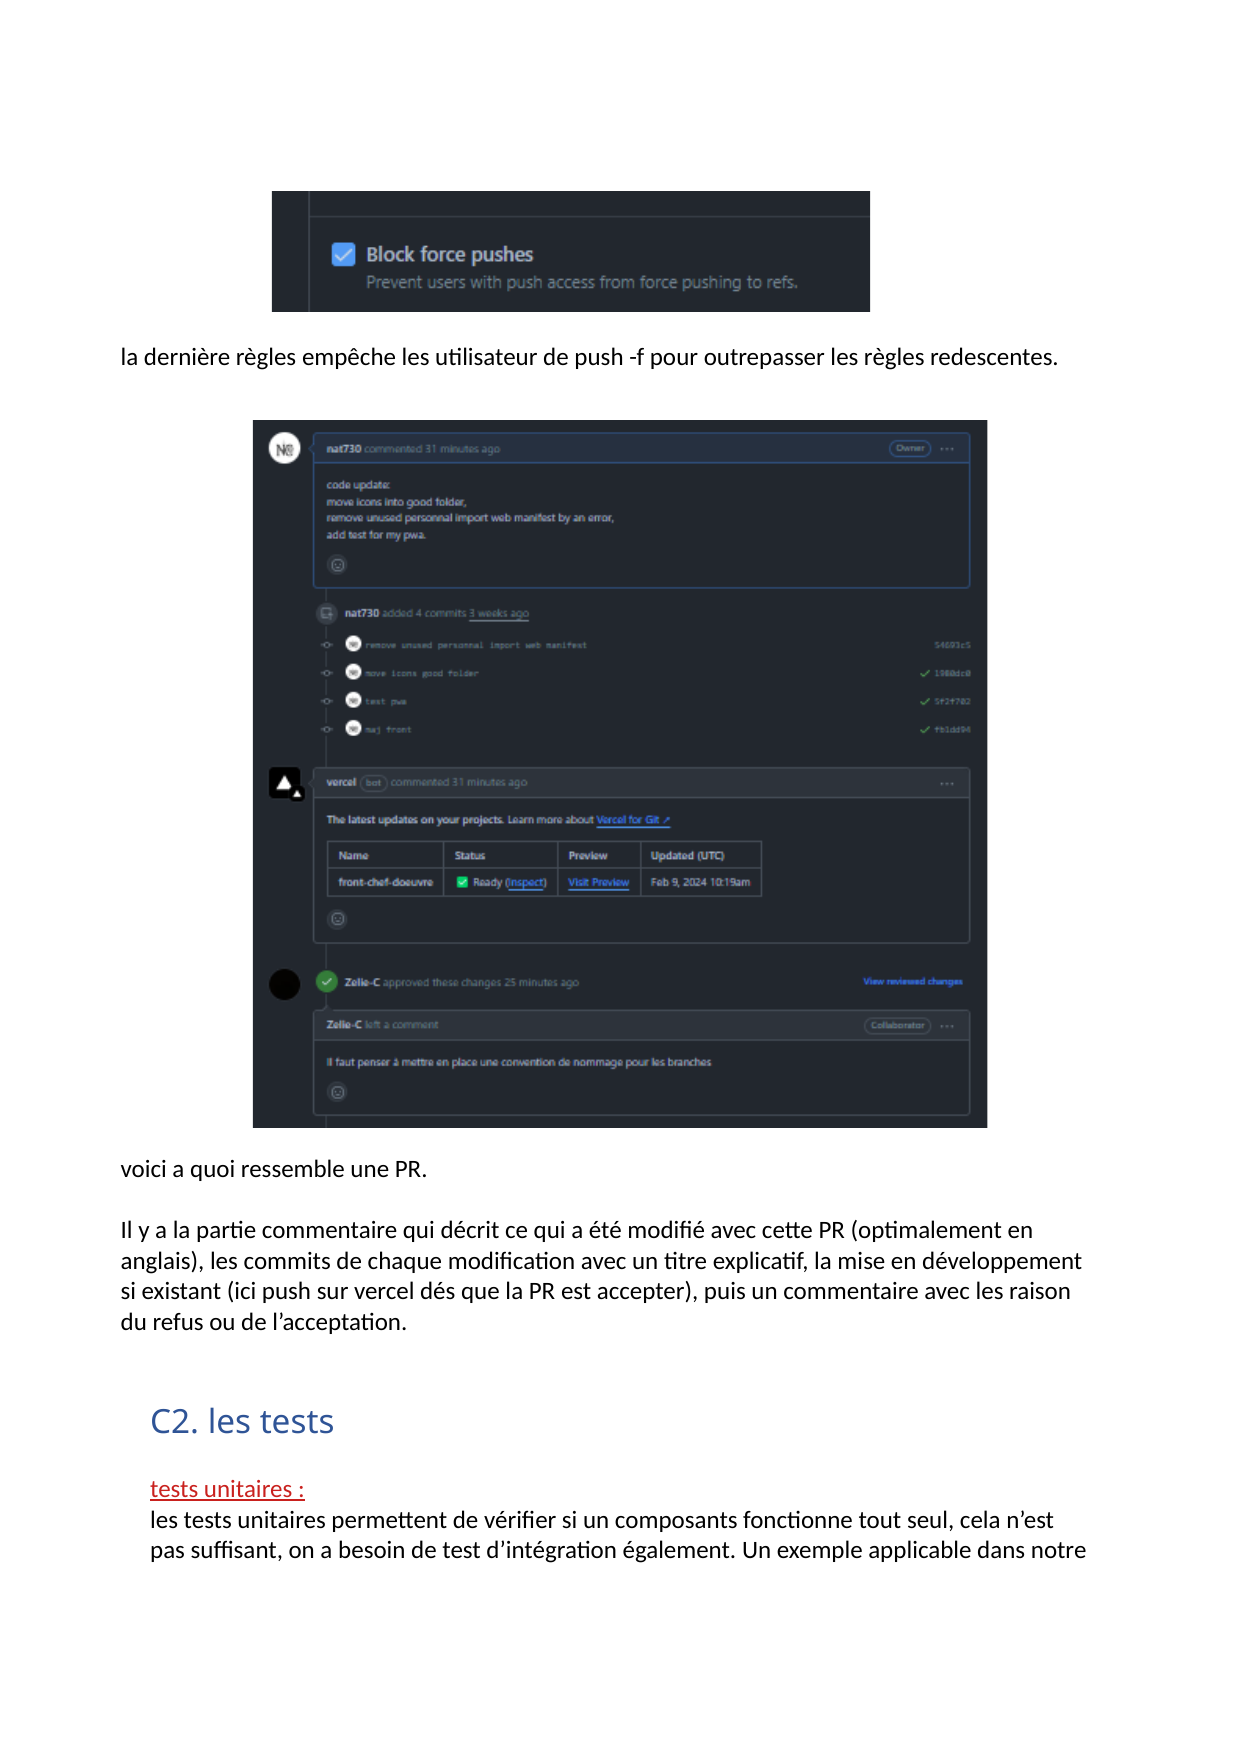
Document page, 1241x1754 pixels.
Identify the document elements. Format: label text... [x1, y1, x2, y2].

text C2. les tests [150, 1397, 1090, 1443]
text tests unitaires : les tests unitaires permettent de vérifier si un composants fonctionne tout seul, cela n’est pas suffisant, on a besoin de test d’intégration également. Un exemple applicable dans notre [150, 1473, 1090, 1565]
text voici a quoi ressemble une PR. [120, 1153, 1090, 1184]
text Il y a la partie commentaire qui décrit ce qui a été modifié avec cette PR (optimalement en anglais), les commits de chaque modification avec un titre explicatif, la mise en développement si existant (ici push sur vercel dés que la PR est accepter), puis un commentaire avec les raison du refus ou de l’acceptation. [120, 1214, 1090, 1336]
picture [271, 191, 871, 312]
text la dernière règles empêche les utilisateur de push -f pour outrepasser les règles redescentes. [120, 341, 1090, 371]
picture [252, 420, 988, 1128]
